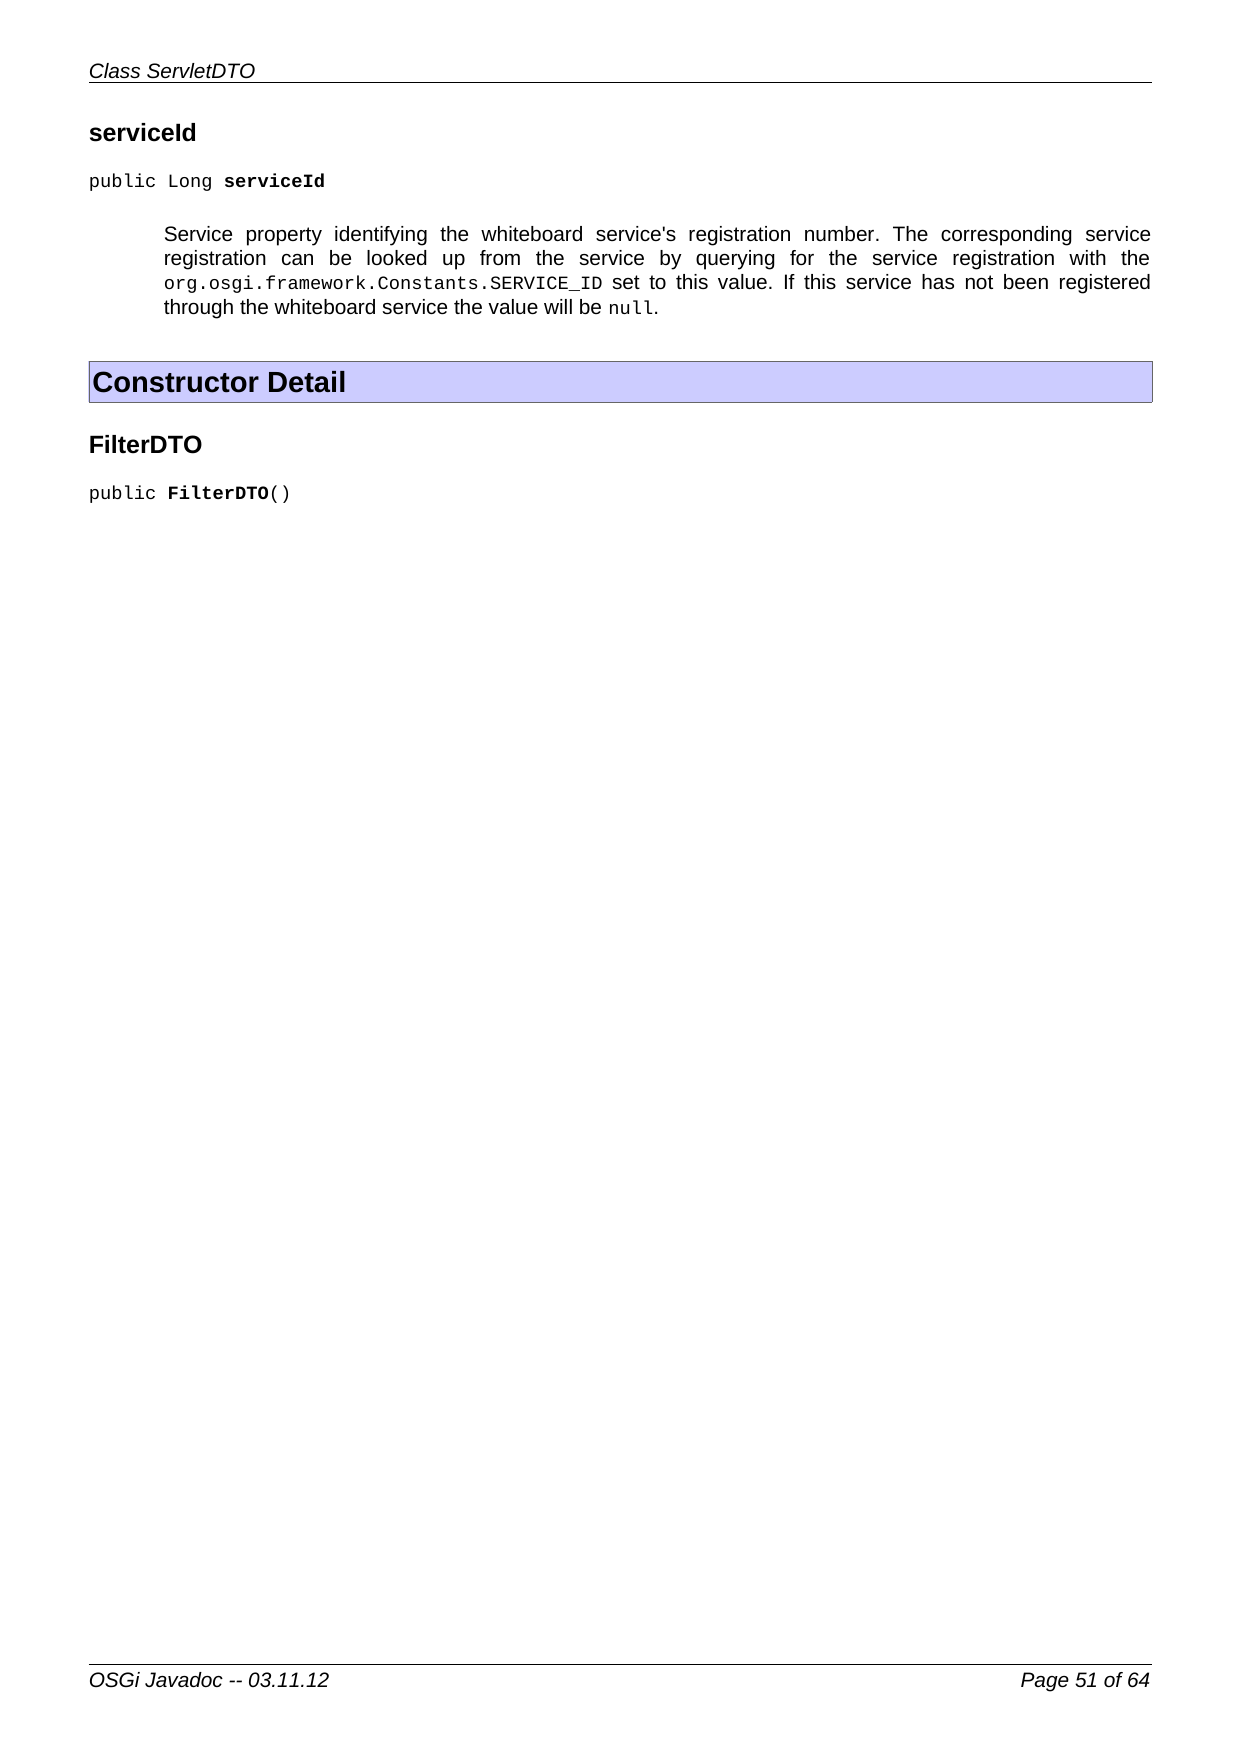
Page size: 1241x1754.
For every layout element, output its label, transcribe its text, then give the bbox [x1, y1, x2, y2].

subtitle serviceId [88, 118, 1152, 147]
subtitle FilterDTO [88, 431, 1152, 459]
text Service property identifying the whiteboard service's registration number. The corresponding service registration can be looked up from the service by querying for the service registration with the org.osgi.framework.Constants.SERVICE_ID set to this value. If this service has not been registered through the whiteboard service the value will be null. [163, 222, 1152, 320]
text public FilterDTO() [88, 483, 1152, 505]
subtitle Constructor Detail [90, 362, 1152, 402]
text public Long serviceId [88, 171, 1152, 193]
